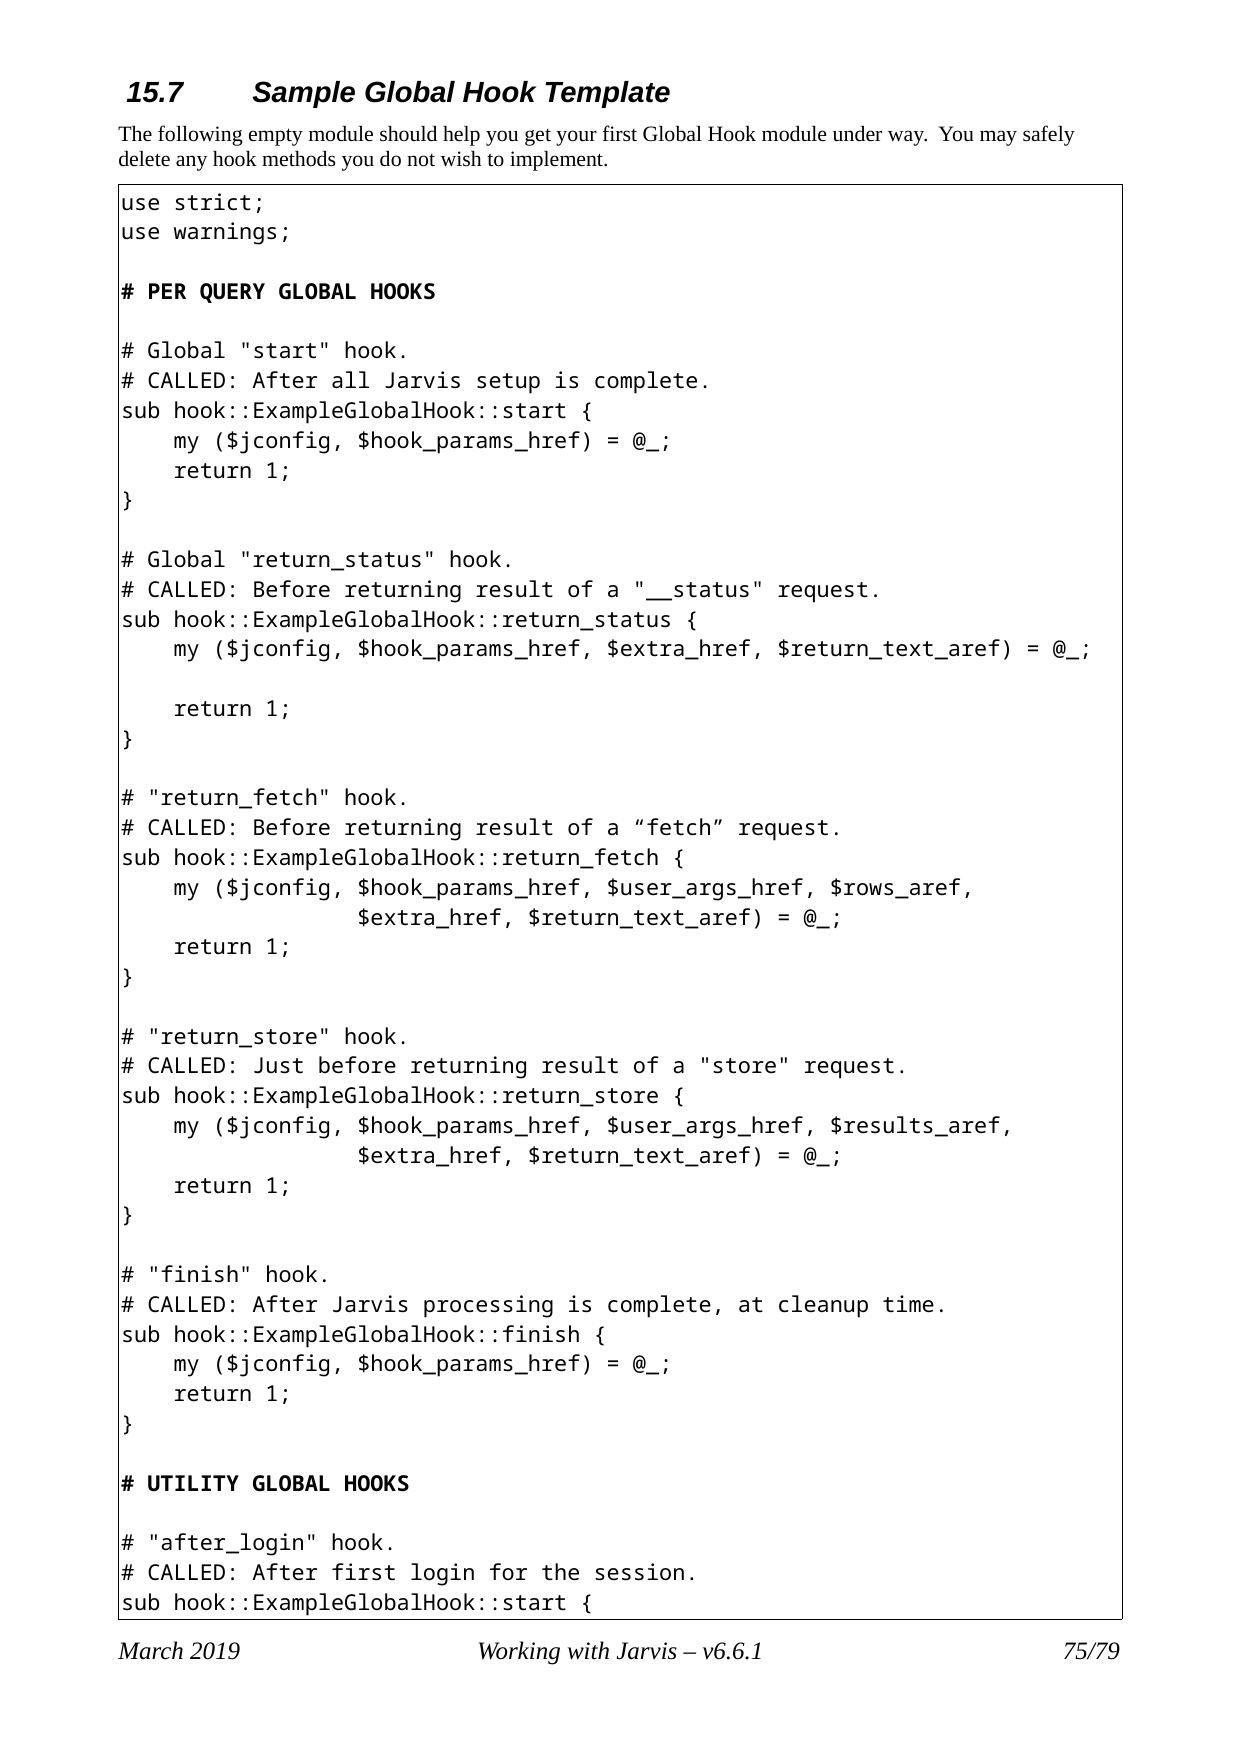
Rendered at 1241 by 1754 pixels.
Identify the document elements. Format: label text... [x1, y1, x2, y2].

text # CALLED: Before returning result of a "__status" request. [119, 571, 1122, 601]
text return 1; [119, 452, 1122, 482]
text sub hook::ExampleGlobalHook::return_status { [119, 601, 1122, 631]
text sub hook::ExampleGlobalHook::finish { [119, 1316, 1122, 1346]
text # Global "start" hook. [119, 333, 1122, 363]
text sub hook::ExampleGlobalHook::start { [119, 1584, 1122, 1619]
text # CALLED: After all Jarvis setup is complete. [119, 363, 1122, 392]
text return 1; [119, 690, 1122, 720]
text my ($jconfig, $hook_params_href, $user_args_href, $results_aref, [119, 1107, 1122, 1137]
text # "return_fetch" hook. [119, 780, 1122, 809]
text } [119, 482, 1122, 514]
text my ($jconfig, $hook_params_href) = @_; [119, 422, 1122, 452]
text # "return_store" hook. [119, 1018, 1122, 1048]
text use warnings; [119, 214, 1122, 246]
text The following empty module should help you get your first Global Hook module under way. You may safely delete any hook methods you do not wish to implement. [118, 121, 1122, 171]
text } [119, 1197, 1122, 1229]
text # "after_login" hook. [119, 1524, 1122, 1554]
text return 1; [119, 1376, 1122, 1405]
text return 1; [119, 929, 1122, 958]
text # CALLED: After Jarvis processing is complete, at cleanup time. [119, 1286, 1122, 1316]
text } [119, 720, 1122, 753]
text # Global "return_status" hook. [119, 541, 1122, 571]
text # CALLED: After first login for the session. [119, 1554, 1122, 1584]
text sub hook::ExampleGlobalHook::return_fetch { [119, 839, 1122, 869]
text sub hook::ExampleGlobalHook::start { [119, 392, 1122, 422]
subtitle Sample Global Hook Template [118, 75, 1122, 108]
text $extra_href, $return_text_aref) = @_; [119, 1137, 1122, 1167]
text my ($jconfig, $hook_params_href) = @_; [119, 1346, 1122, 1376]
text # CALLED: Just before returning result of a "store" request. [119, 1048, 1122, 1078]
text sub hook::ExampleGlobalHook::return_store { [119, 1078, 1122, 1107]
text $extra_href, $return_text_aref) = @_; [119, 899, 1122, 929]
text } [119, 958, 1122, 991]
text my ($jconfig, $hook_params_href, $extra_href, $return_text_aref) = @_; [119, 631, 1122, 663]
text use strict; [119, 185, 1122, 214]
text my ($jconfig, $hook_params_href, $user_args_href, $rows_aref, [119, 869, 1122, 899]
text # UTILITY GLOBAL HOOKS [119, 1465, 1122, 1497]
text # CALLED: Before returning result of a “fetch” request. [119, 809, 1122, 839]
text # "finish" hook. [119, 1256, 1122, 1286]
text # PER QUERY GLOBAL HOOKS [119, 273, 1122, 306]
text return 1; [119, 1167, 1122, 1197]
text } [119, 1405, 1122, 1438]
